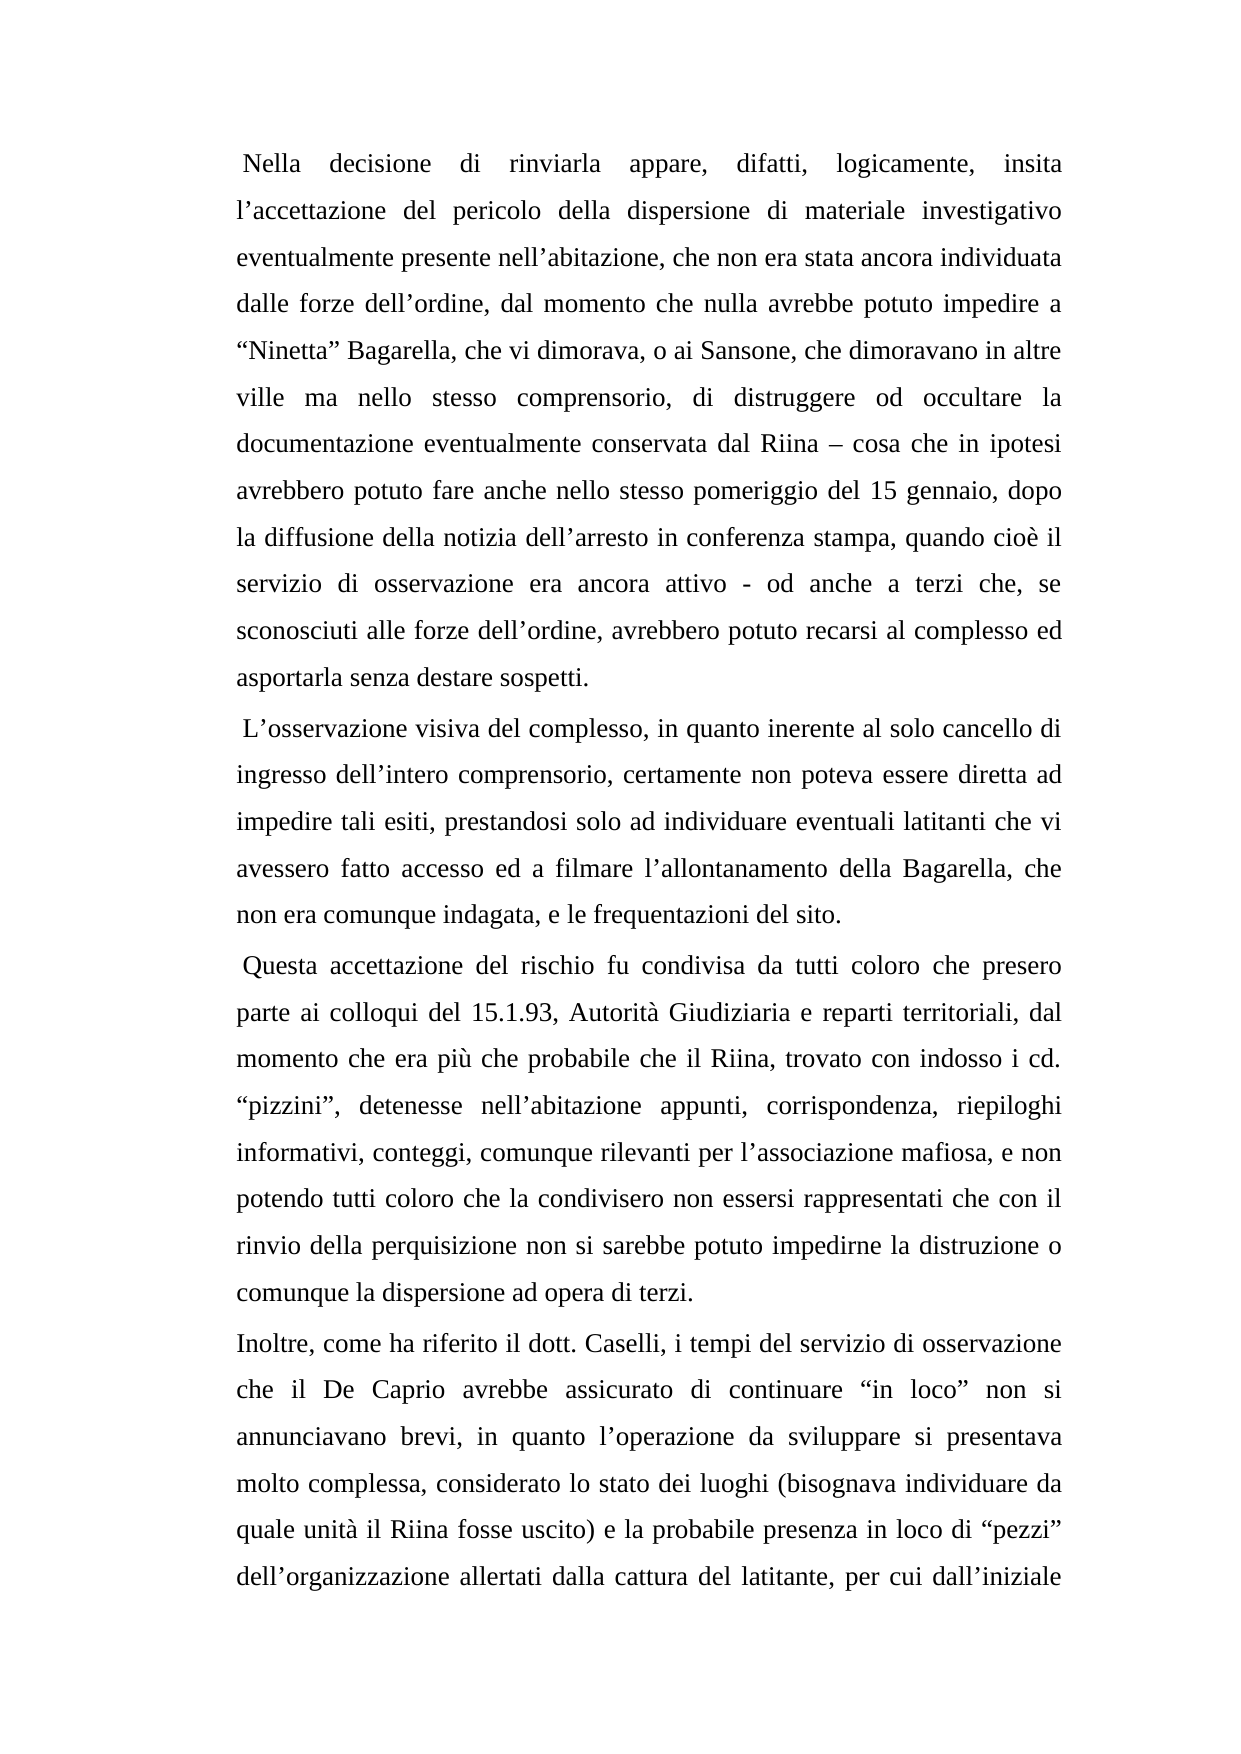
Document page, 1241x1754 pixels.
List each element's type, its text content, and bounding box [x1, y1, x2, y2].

text Nella decisione di rinviarla appare, difatti, logicamente, insita l’accettazione del pericolo della dispersione di materiale investigativo eventualmente presente nell’abitazione, che non era stata ancora individuata dalle forze dell’ordine, dal momento che nulla avrebbe potuto impedire a “Ninetta” Bagarella, che vi dimorava, o ai Sansone, che dimoravano in altre ville ma nello stesso comprensorio, di distruggere od occultare la documentazione eventualmente conservata dal Riina – cosa che in ipotesi avrebbero potuto fare anche nello stesso pomeriggio del 15 gennaio, dopo la diffusione della notizia dell’arresto in conferenza stampa, quando cioè il servizio di osservazione era ancora attivo - od anche a terzi che, se sconosciuti alle forze dell’ordine, avrebbero potuto recarsi al complesso ed asportarla senza destare sospetti. [236, 148, 1063, 692]
text L’osservazione visiva del complesso, in quanto inerente al solo cancello di ingresso dell’intero comprensorio, certamente non poteva essere diretta ad impedire tali esiti, prestandosi solo ad individuare eventuali latitanti che vi avessero fatto accesso ed a filmare l’allontanamento della Bagarella, che non era comunque indagata, e le frequentazioni del sito. [236, 712, 1063, 929]
text Questa accettazione del rischio fu condivisa da tutti coloro che presero parte ai colloqui del 15.1.93, Autorità Giudiziaria e reparti territoriali, dal momento che era più che probabile che il Riina, trovato con indosso i cd. “pizzini”, detenesse nell’abitazione appunti, corrispondenza, riepiloghi informativi, conteggi, comunque rilevanti per l’associazione mafiosa, e non potendo tutti coloro che la condivisero non essersi rappresentati che con il rinvio della perquisizione non si sarebbe potuto impedirne la distruzione o comunque la dispersione ad opera di terzi. [236, 949, 1063, 1307]
text Inoltre, come ha riferito il dott. Caselli, i tempi del servizio di osservazione che il De Caprio avrebbe assicurato di continuare “in loco” non si annunciavano brevi, in quanto l’operazione da sviluppare si presentava molto complessa, considerato lo stato dei luoghi (bisognava individuare da quale unità il Riina fosse uscito) e la probabile presenza in loco di “pezzi” dell’organizzazione allertati dalla cattura del latitante, per cui dall’iniziale [236, 1327, 1063, 1591]
